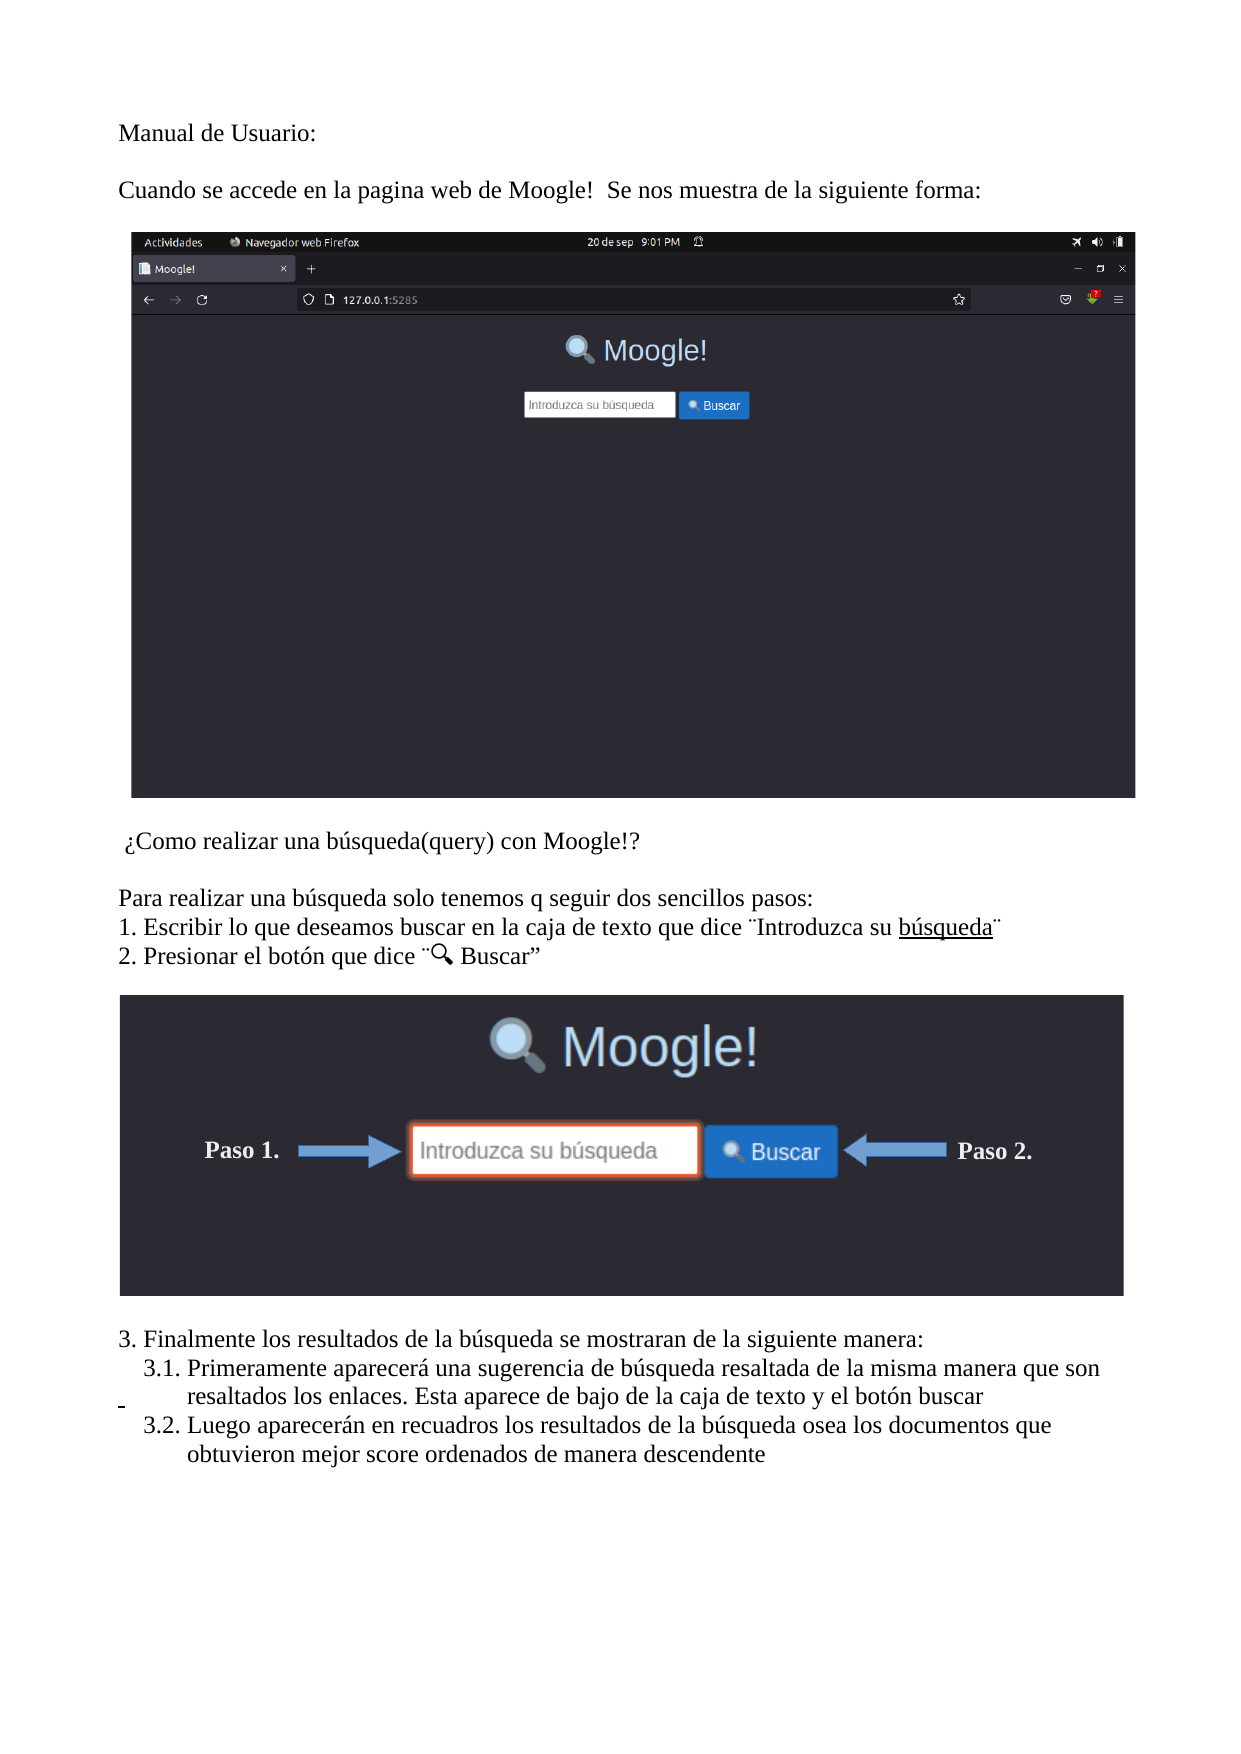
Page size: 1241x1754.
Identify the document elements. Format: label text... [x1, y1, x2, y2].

text 3.1. Primeramente aparecerá una sugerencia de búsqueda resaltada de la misma manera que son [118, 1353, 1122, 1381]
text 3.2. Luego aparecerán en recuadros los resultados de la búsqueda osea los documentos que [118, 1410, 1122, 1439]
text Cuando se accede en la pagina web de Moogle! Se nos muestra de la siguiente forma: [118, 176, 1122, 204]
text 2. Presionar el botón que dice ¨🔍 Buscar” [118, 941, 1122, 970]
text 1. Escribir lo que deseamos buscar en la caja de texto que dice ¨Introduzca su búsqueda¨ [118, 912, 1122, 941]
text Manual de Usuario: [118, 118, 1122, 147]
text obtuvieron mejor score ordenados de manera descendente [118, 1439, 1122, 1468]
text Para realizar una búsqueda solo tenemos q seguir dos sencillos pasos: [118, 883, 1122, 912]
picture [131, 232, 1136, 798]
picture [119, 995, 1124, 1296]
text resaltados los enlaces. Esta aparece de bajo de la caja de texto y el botón buscar [118, 1381, 1122, 1410]
text 3. Finalmente los resultados de la búsqueda se mostraran de la siguiente manera: [118, 1324, 1122, 1353]
text ¿Como realizar una búsqueda(query) con Moogle!? [118, 826, 1122, 855]
